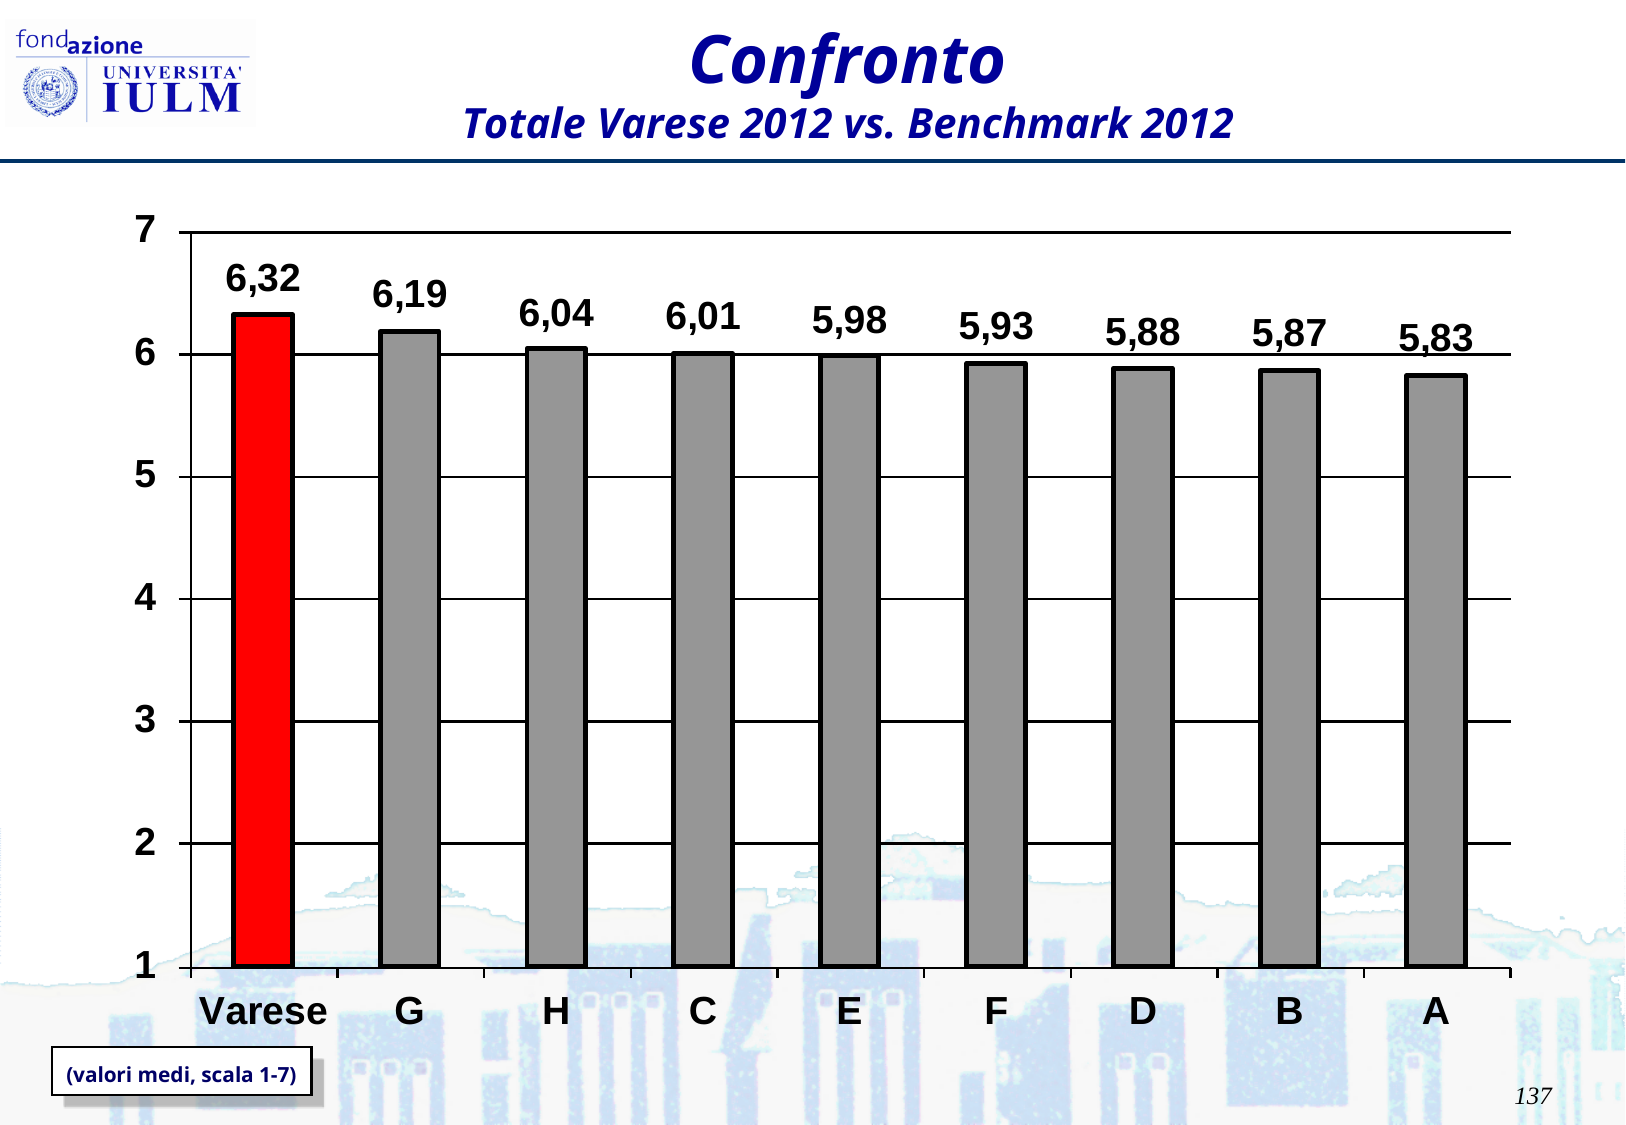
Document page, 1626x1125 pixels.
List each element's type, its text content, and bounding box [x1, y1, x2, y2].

picture [5, 19, 256, 127]
picture [91, 160, 1542, 1094]
text_box Confronto Totale Varese 2012 vs. Benchmark 2012 [304, 18, 1392, 144]
text_box (valori medi, scala 1-7) [51, 1046, 312, 1095]
